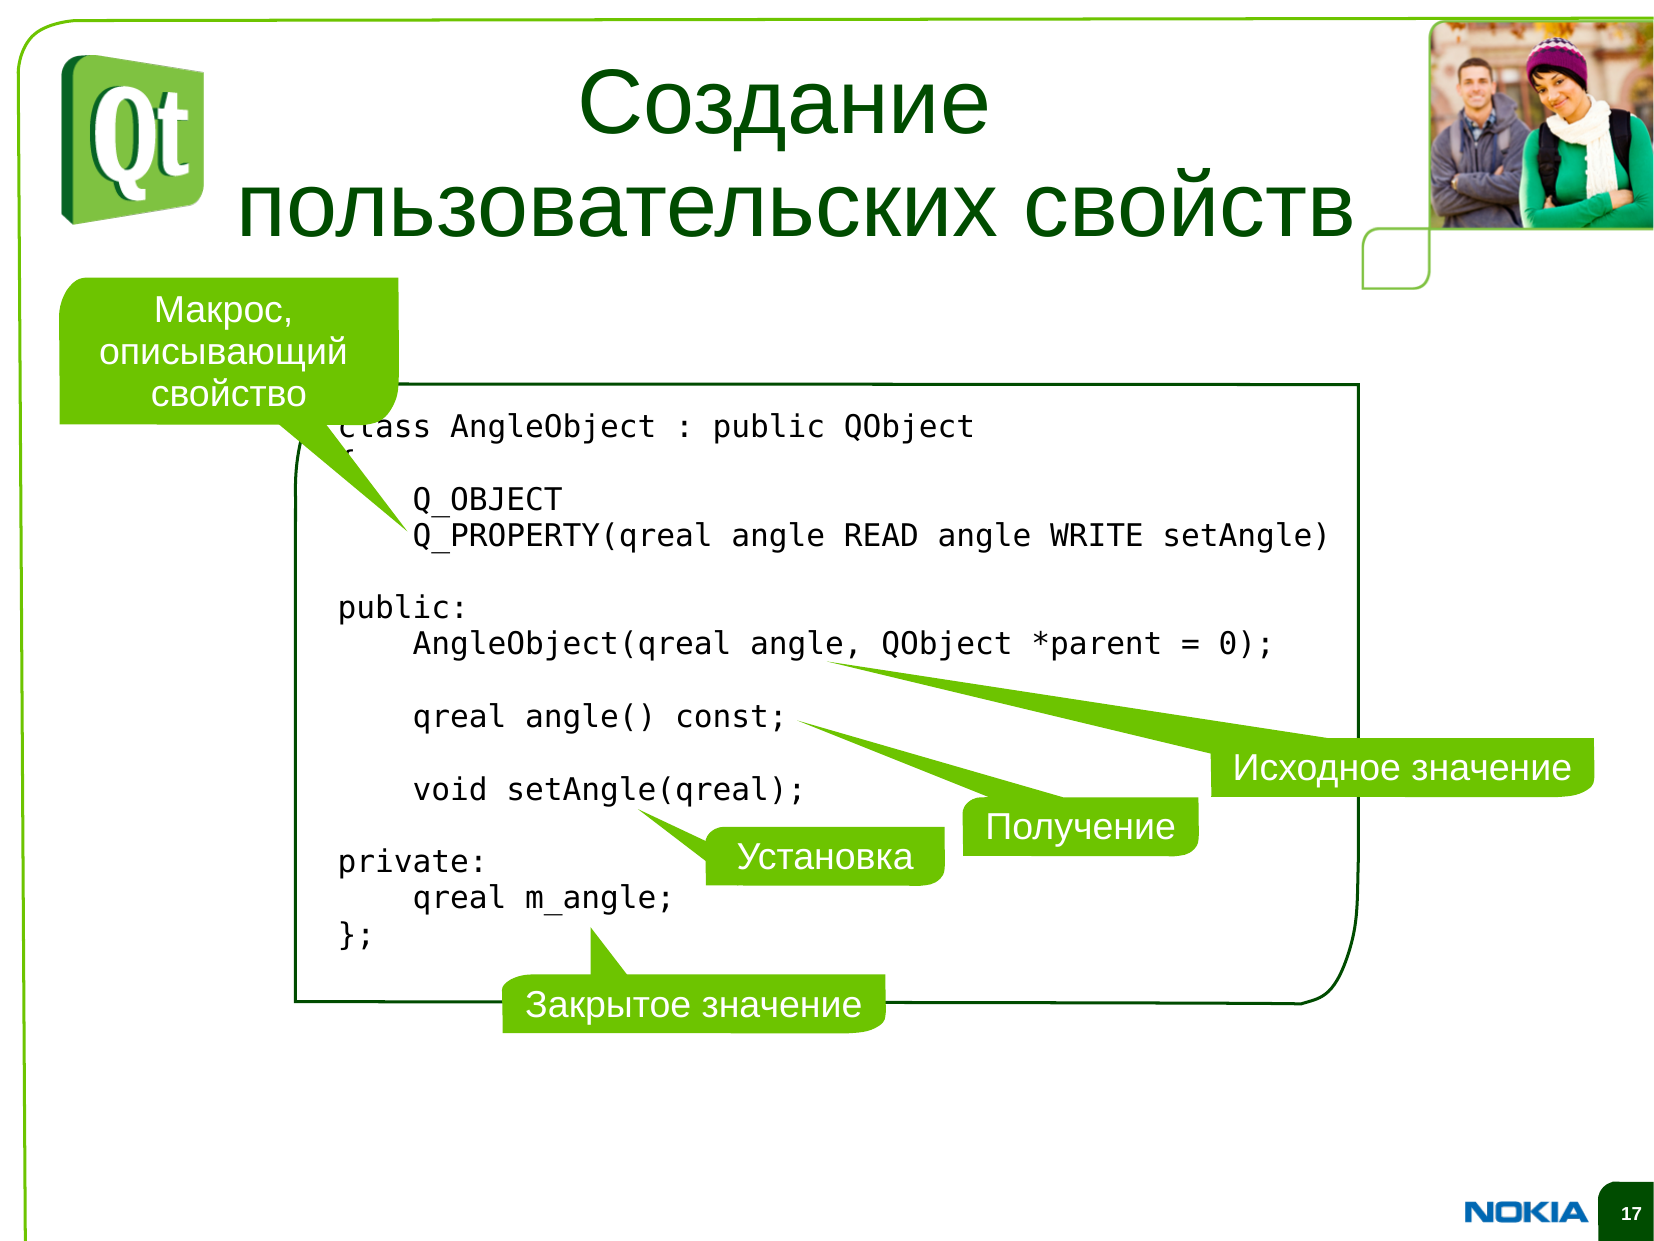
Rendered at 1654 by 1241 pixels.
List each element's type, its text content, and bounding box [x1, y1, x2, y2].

text_box Получение [962, 797, 1199, 857]
text_box Установка [705, 826, 945, 886]
picture [61, 55, 204, 225]
text_box Исходное значение [1210, 738, 1595, 798]
title Создание пользовательских свойств [206, 49, 1361, 257]
text_box [590, 927, 627, 974]
text_box Макрос, описывающий свойство [59, 277, 399, 426]
text_box class AngleObject : public QObject { Q_OBJECT Q_PROPERTY(qreal angle READ angle WRITE setAngle) public: AngleObject(qreal angle, QObject *parent = 0); qreal angle() const; void setAngle(qreal); private: qreal m_angle; }; [323, 401, 1347, 997]
text_box [637, 809, 705, 861]
text_box [797, 720, 1063, 797]
picture [1465, 1201, 1589, 1223]
text_box Закрытое значение [501, 974, 886, 1034]
text_box [826, 661, 1328, 754]
text_box [279, 425, 408, 532]
picture [1361, 20, 1654, 290]
